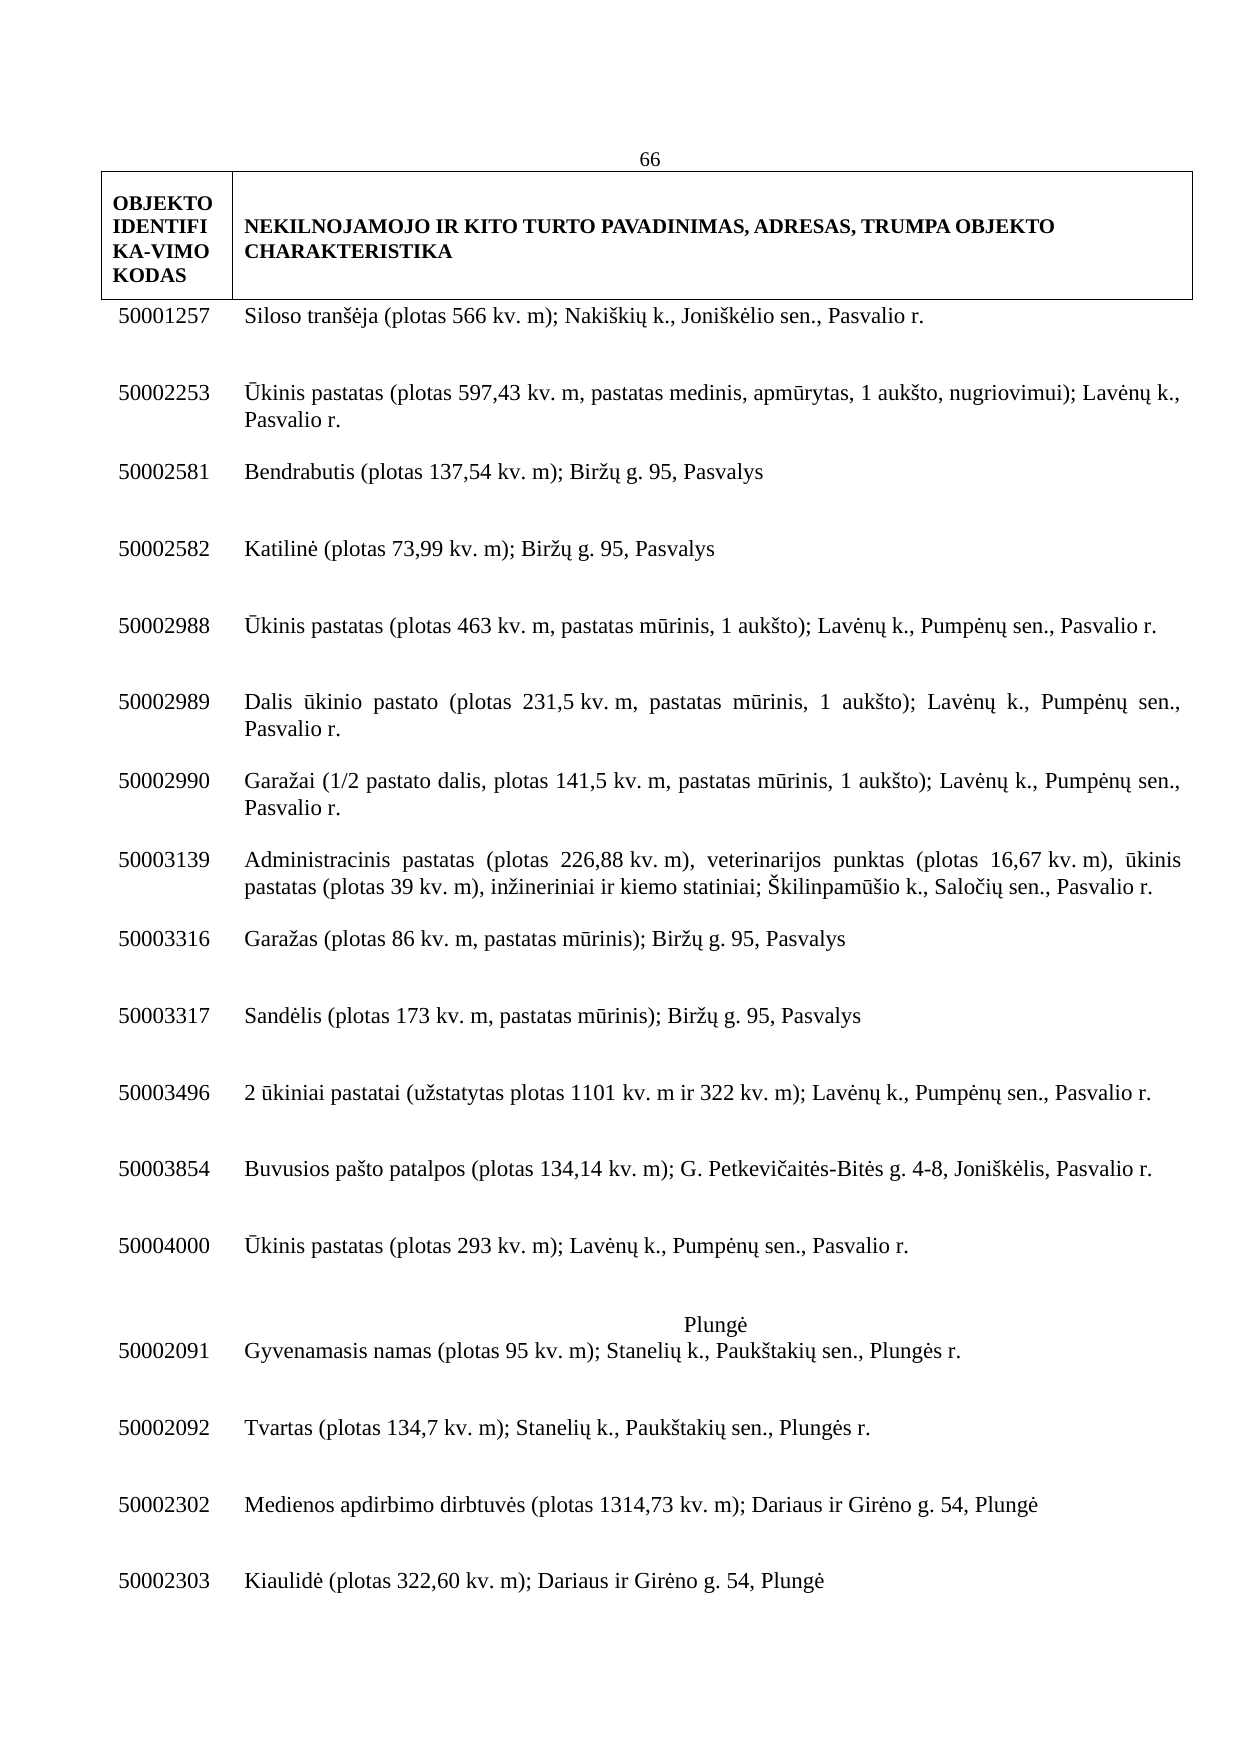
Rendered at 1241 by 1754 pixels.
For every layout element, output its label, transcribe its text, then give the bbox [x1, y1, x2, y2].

table_cell [1193, 1414, 1198, 1464]
table_cell 50004000 [101, 1232, 233, 1282]
table_cell [101, 1464, 1198, 1491]
table_cell [101, 1206, 1198, 1232]
table_cell [101, 1541, 1198, 1567]
table_cell 50003854 [101, 1156, 233, 1206]
table_cell 50003139 [101, 846, 233, 899]
table_cell Medienos apdirbimo dirbtuvės (plotas 1314,73 kv. m); Dariaus ir Girėno g. 54, Plungė [233, 1491, 1192, 1541]
table_cell [1193, 303, 1198, 353]
table_cell [1193, 1156, 1198, 1206]
table_cell Siloso tranšėja (plotas 566 kv. m); Nakiškių k., Joniškėlio sen., Pasvalio r. [233, 303, 1192, 353]
table_cell Tvartas (plotas 134,7 kv. m); Stanelių k., Paukštakių sen., Plungės r. [233, 1414, 1192, 1464]
table_cell [101, 1618, 1198, 1644]
table_cell [101, 899, 1198, 926]
table_cell [1193, 1567, 1198, 1618]
table_cell Ūkinis pastatas (plotas 293 kv. m); Lavėnų k., Pumpėnų sen., Pasvalio r. [233, 1232, 1192, 1282]
table_cell [101, 820, 1198, 846]
table_cell Kiaulidė (plotas 322,60 kv. m); Dariaus ir Girėno g. 54, Plungė [233, 1567, 1192, 1618]
table_cell [101, 1129, 1198, 1156]
table_cell 50002091 [101, 1337, 233, 1388]
table_cell 50001257 [101, 303, 233, 353]
table_cell 50002582 [101, 535, 233, 585]
table_cell 50003317 [101, 1002, 233, 1052]
table_cell Garažas (plotas 86 kv. m, pastatas mūrinis); Biržų g. 95, Pasvalys [233, 926, 1192, 976]
table_cell [1193, 535, 1198, 585]
table_cell [101, 585, 1198, 612]
table_cell Garažai (1/2 pastato dalis, plotas 141,5 kv. m, pastatas mūrinis, 1 aukšto); Lavėnų k., Pumpėnų sen., Pasvalio r. [233, 768, 1192, 820]
table_cell 50002302 [101, 1491, 233, 1541]
table_cell 50003496 [101, 1079, 233, 1129]
table_cell [1193, 1079, 1198, 1129]
table_cell [1193, 1337, 1198, 1388]
table_cell 50002990 [101, 768, 233, 820]
table_cell Gyvenamasis namas (plotas 95 kv. m); Stanelių k., Paukštakių sen., Plungės r. [233, 1337, 1192, 1388]
table_cell Katilinė (plotas 73,99 kv. m); Biržų g. 95, Pasvalys [233, 535, 1192, 585]
table_cell Ūkinis pastatas (plotas 597,43 kv. m, pastatas medinis, apmūrytas, 1 aukšto, nugriovimui); Lavėnų k., Pasvalio r. [233, 379, 1192, 432]
table_cell [1193, 612, 1198, 662]
table_cell Administracinis pastatas (plotas 226,88 kv. m), veterinarijos punktas (plotas 16,67 kv. m), ūkinis pastatas (plotas 39 kv. m), inžineriniai ir kiemo statiniai; Škilinpamūšio k., Saločių sen., Pasvalio r. [233, 846, 1192, 899]
table_cell Dalis ūkinio pastato (plotas 231,5 kv. m, pastatas mūrinis, 1 aukšto); Lavėnų k., Pumpėnų sen., Pasvalio r. [233, 688, 1192, 741]
table_cell 50003316 [101, 926, 233, 976]
table_cell [1193, 1491, 1198, 1541]
table_cell Ūkinis pastatas (plotas 463 kv. m, pastatas mūrinis, 1 aukšto); Lavėnų k., Pumpėnų sen., Pasvalio r. [233, 612, 1192, 662]
table_cell Buvusios pašto patalpos (plotas 134,14 kv. m); G. Petkevičaitės-Bitės g. 4-8, Joniškėlis, Pasvalio r. [233, 1156, 1192, 1206]
table_cell [101, 432, 1198, 458]
table_cell [101, 353, 1198, 379]
table_cell [101, 976, 1198, 1002]
table_cell 50002988 [101, 612, 233, 662]
table_cell [1193, 926, 1198, 976]
table_cell 50002303 [101, 1567, 233, 1618]
table_cell [1193, 768, 1198, 820]
table_cell 50002253 [101, 379, 233, 432]
table_cell 50002092 [101, 1414, 233, 1464]
table_cell [101, 1388, 1198, 1414]
table_cell 50002989 [101, 688, 233, 741]
table_cell [101, 741, 1198, 767]
table_cell [101, 1053, 1198, 1079]
table_cell [1193, 379, 1198, 432]
table_cell [101, 1283, 1198, 1309]
table_cell Sandėlis (plotas 173 kv. m, pastatas mūrinis); Biržų g. 95, Pasvalys [233, 1002, 1192, 1052]
table_cell [1193, 688, 1198, 741]
table_cell Bendrabutis (plotas 137,54 kv. m); Biržų g. 95, Pasvalys [233, 458, 1192, 509]
table_cell [101, 662, 1198, 688]
table_cell [101, 509, 1198, 535]
table_cell Plungė [233, 1311, 1198, 1337]
table_cell [1193, 458, 1198, 509]
table_cell [1193, 1002, 1198, 1052]
table_cell 50002581 [101, 458, 233, 509]
table_cell [101, 1311, 233, 1337]
table_cell 2 ūkiniai pastatai (užstatytas plotas 1101 kv. m ir 322 kv. m); Lavėnų k., Pumpėnų sen., Pasvalio r. [233, 1079, 1192, 1129]
table_cell [1193, 1232, 1198, 1282]
table_cell [1193, 846, 1198, 899]
